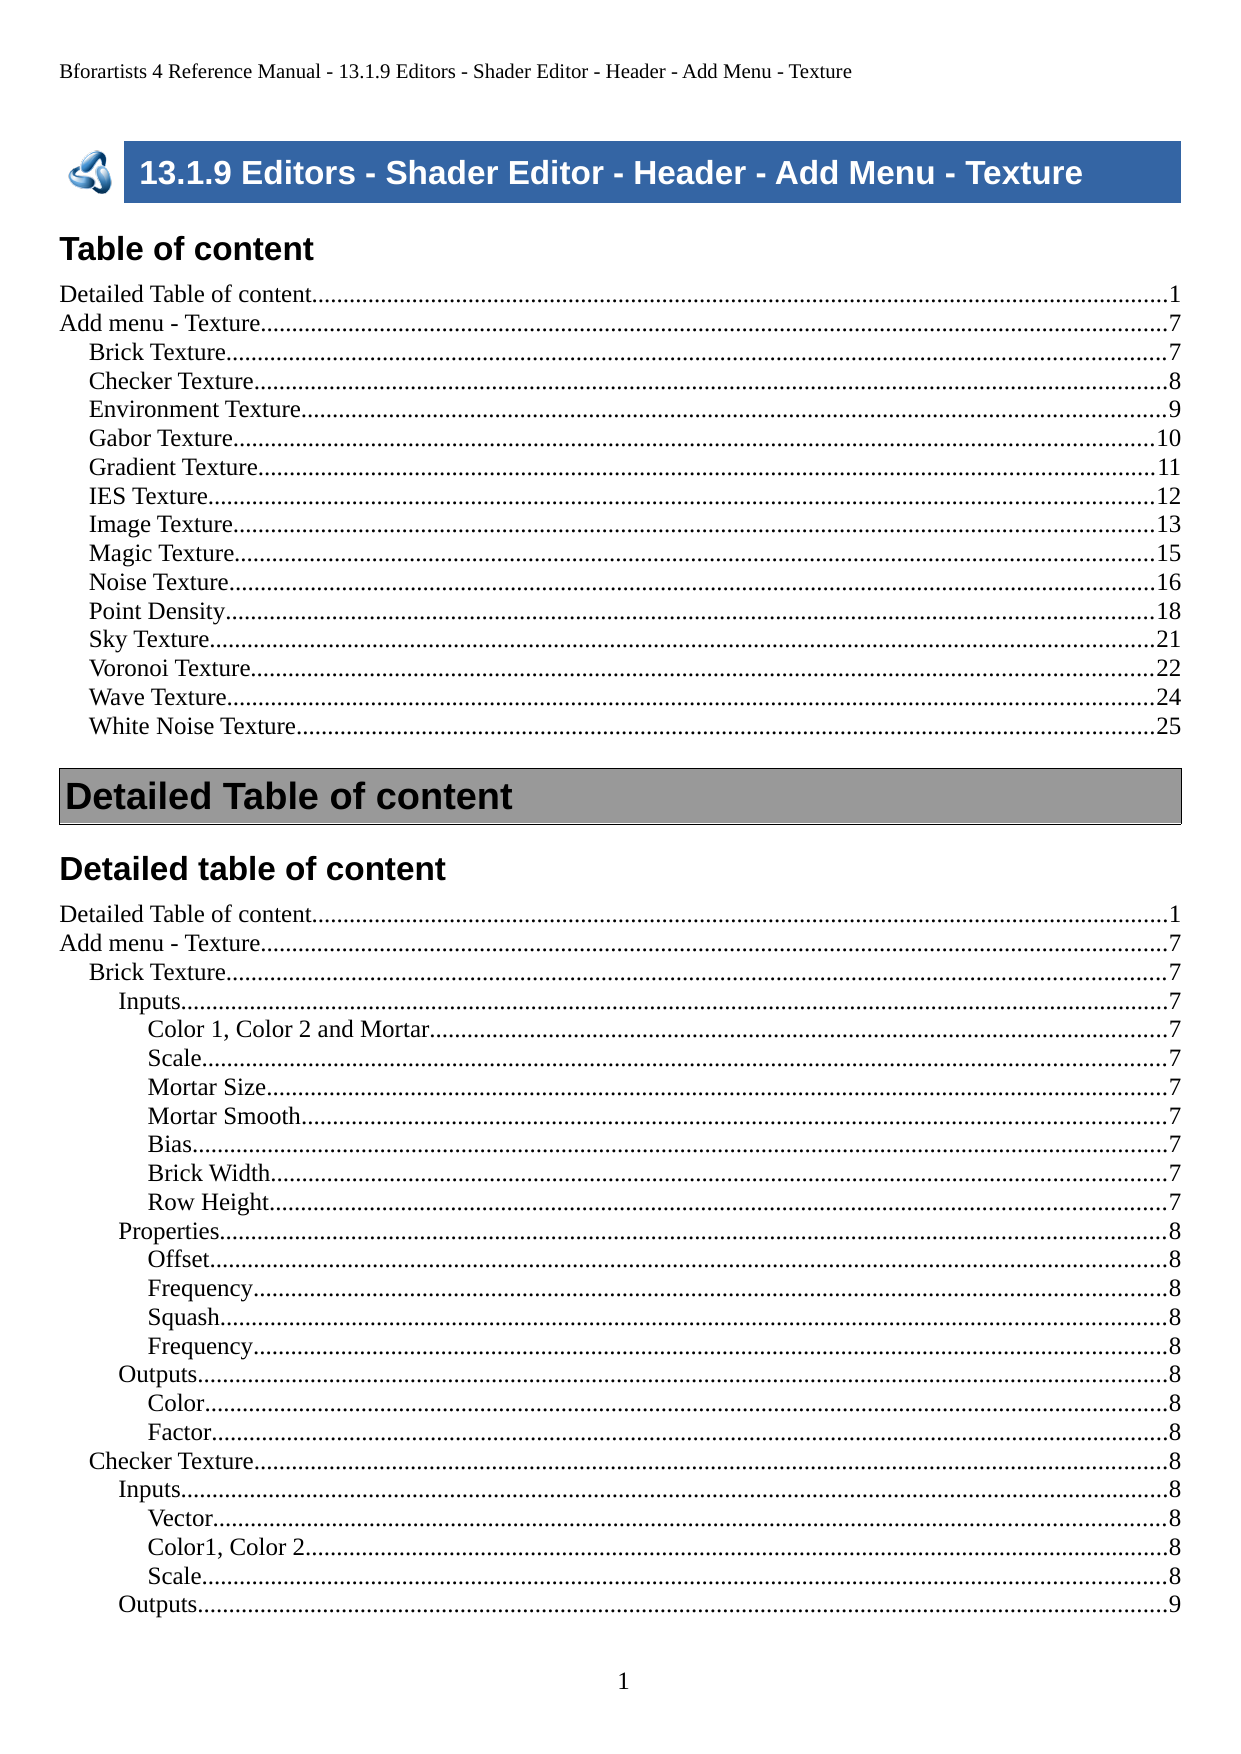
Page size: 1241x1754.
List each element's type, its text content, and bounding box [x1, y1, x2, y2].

text Inputs 7 [118, 986, 1181, 1014]
table_header Detailed Table of content [60, 769, 1181, 823]
text Image Texture 13 [88, 509, 1181, 538]
text Mortar Smooth 7 [147, 1101, 1181, 1129]
text Inputs 8 [118, 1474, 1181, 1503]
subtitle Detailed table of content [59, 848, 1181, 887]
text Detailed Table of content 1 [59, 899, 1181, 928]
text Properties 8 [118, 1216, 1181, 1244]
text Gabor Texture 10 [88, 423, 1181, 452]
text Row Height 7 [147, 1187, 1181, 1216]
text Outputs 8 [118, 1359, 1181, 1388]
text Color 8 [147, 1388, 1181, 1417]
text Factor 8 [147, 1417, 1181, 1446]
text Checker Texture 8 [88, 366, 1181, 394]
text Sky Texture 21 [88, 624, 1181, 653]
text Detailed Table of content 1 [59, 279, 1181, 308]
text Color 1, Color 2 and Mortar 7 [147, 1014, 1181, 1043]
text Offset 8 [147, 1244, 1181, 1273]
text Squash 8 [147, 1302, 1181, 1331]
text Add menu - Texture 7 [59, 308, 1181, 337]
text Noise Texture 16 [88, 567, 1181, 596]
text Wave Texture 24 [88, 682, 1181, 711]
text Gradient Texture 11 [88, 452, 1181, 481]
text Magic Texture 15 [88, 538, 1181, 567]
text Voronoi Texture 22 [88, 653, 1181, 682]
text Scale 7 [147, 1043, 1181, 1072]
text Checker Texture 8 [88, 1446, 1181, 1474]
text IES Texture 12 [88, 481, 1181, 509]
text Mortar Size 7 [147, 1072, 1181, 1101]
text Bias 7 [147, 1129, 1181, 1158]
text Brick Texture 7 [88, 957, 1181, 986]
text Outputs 9 [118, 1589, 1181, 1618]
text Brick Texture 7 [88, 337, 1181, 366]
picture [65, 147, 114, 197]
table_header [59, 141, 124, 203]
text Brick Width 7 [147, 1158, 1181, 1187]
table_header 13.1.9 Editors - Shader Editor - Header - Add Menu - Texture [124, 141, 1181, 203]
subtitle Table of content [59, 228, 1181, 267]
text Frequency 8 [147, 1331, 1181, 1359]
text Scale 8 [147, 1561, 1181, 1589]
text White Noise Texture 25 [88, 711, 1181, 739]
text Frequency 8 [147, 1273, 1181, 1302]
text Point Density 18 [88, 596, 1181, 624]
text Color1, Color 2 8 [147, 1532, 1181, 1561]
text Add menu - Texture 7 [59, 928, 1181, 957]
text Vector 8 [147, 1503, 1181, 1532]
text Environment Texture 9 [88, 394, 1181, 423]
